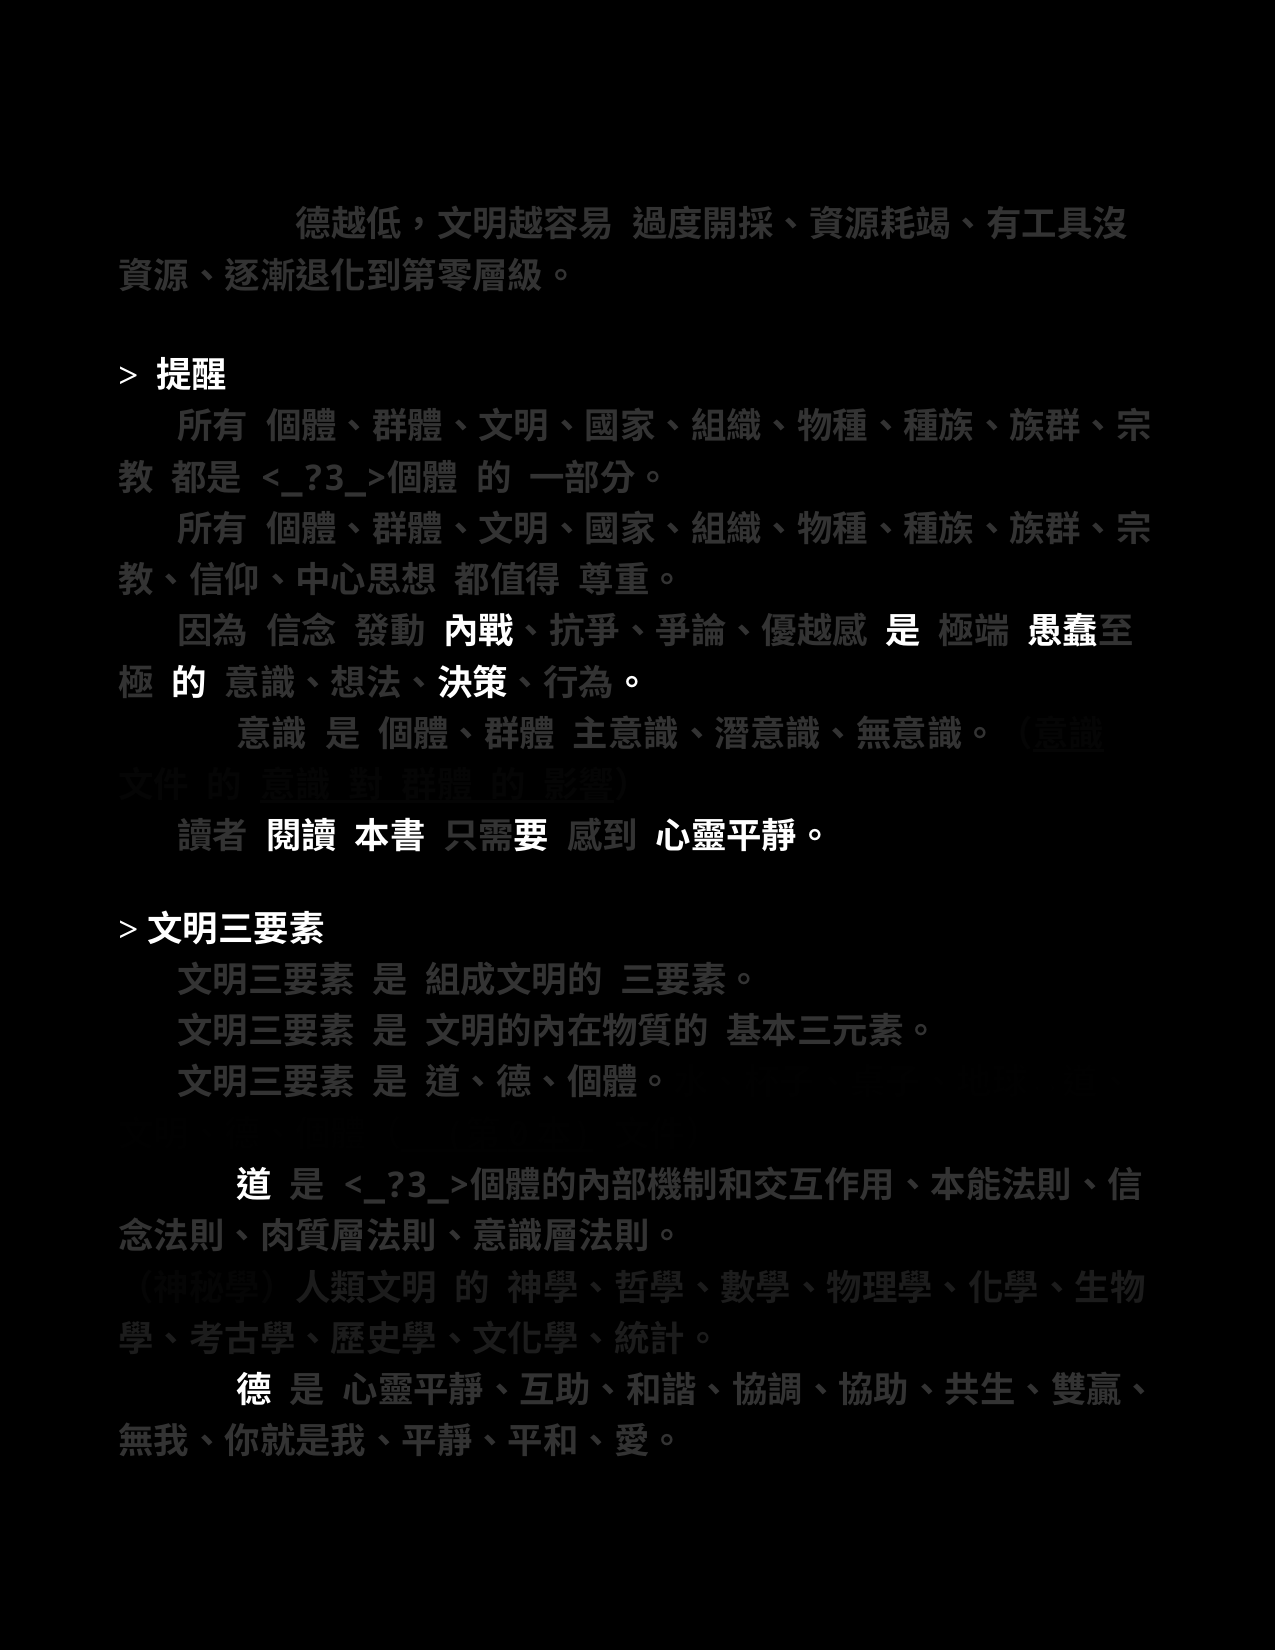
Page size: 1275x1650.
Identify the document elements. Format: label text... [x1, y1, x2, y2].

text 意識 是 個體、群體 主意識、潛意識、無意識。（意識 文件 的 意識 對 群體 的 影響） [118, 705, 1157, 808]
text 讀者 閱讀 本書 只需要 感到 心靈平靜。 [118, 808, 1157, 859]
text 所有 個體、群體、文明、國家、組織、物種、種族、族群、宗教 都是 <_?3_>個體 的 一部分。 [118, 398, 1157, 500]
text （神秘學）人類文明 的 神學、哲學、數學、物理學、化學、生物學、考古學、歷史學、文化學、統計。 [118, 1259, 1157, 1361]
text 道 是 <_?3_>個體的內部機制和交互作用、本能法則、信念法則、肉質層法則、意識層法則。 [118, 1156, 1157, 1259]
text > 提醒 [118, 347, 1157, 398]
text 文明三要素 是 文明的內在物質的 基本三元素。 [118, 1002, 1157, 1054]
text 德 是 心靈平靜、互助、和諧、協調、協助、共生、雙贏、無我、你就是我、平靜、平和、愛。 [118, 1361, 1157, 1464]
text 文明三要素 是 組成文明的 三要素。 [118, 951, 1157, 1002]
text 文明三要素 是 道、德、個體。水、杯子、桌子、地球↔道、文明、德、個體（_ (第0本) 文件） [118, 1054, 1157, 1156]
text > 文明三要素 [118, 900, 1157, 951]
text 德越低，文明越容易 過度開採、資源耗竭、有工具沒資源、逐漸退化到第零層級。 [118, 196, 1157, 298]
text 因為 信念 發動 內戰、抗爭、爭論、優越感 是 極端 愚蠢至極 的 意識、想法、決策、行為。 [118, 603, 1157, 705]
text 所有 個體、群體、文明、國家、組織、物種、種族、族群、宗教、信仰、中心思想 都值得 尊重。 [118, 500, 1157, 603]
